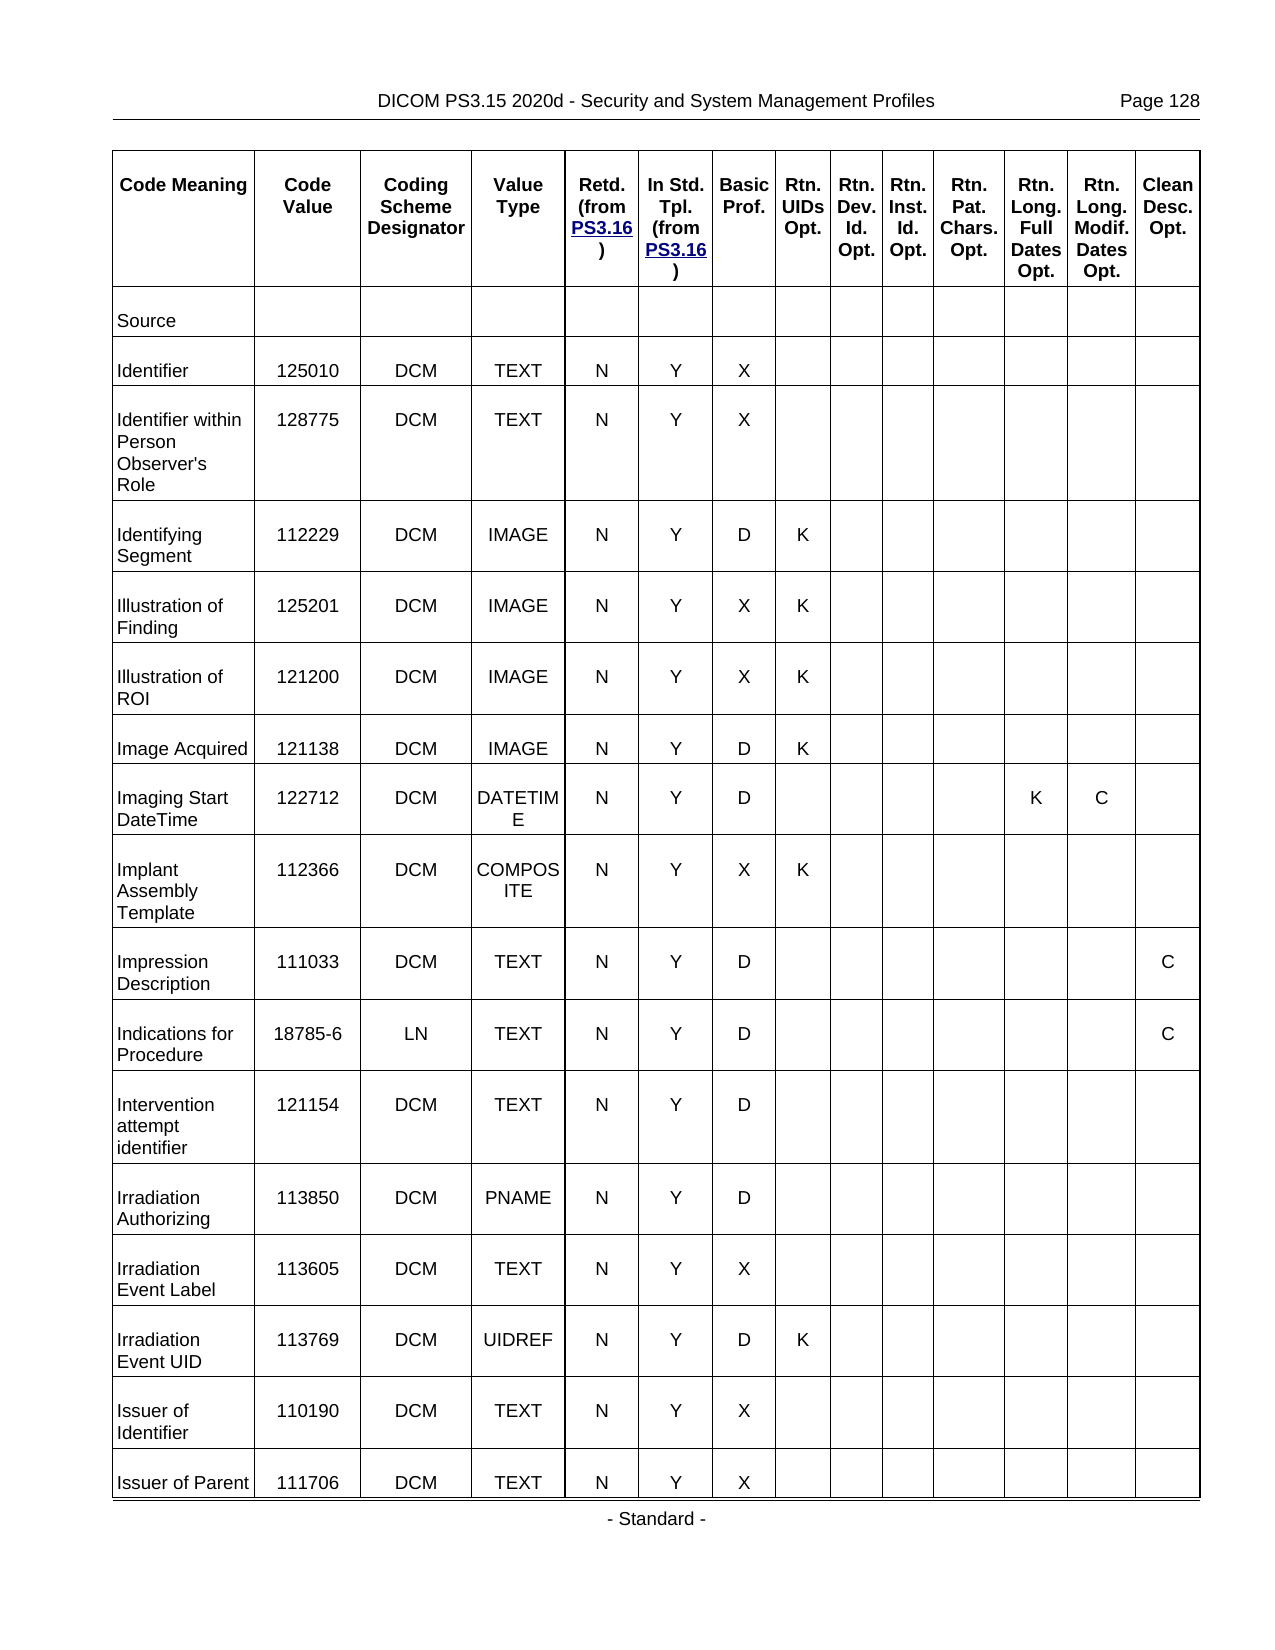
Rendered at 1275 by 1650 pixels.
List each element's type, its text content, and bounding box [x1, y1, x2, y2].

table_cell 121154 [255, 1071, 360, 1162]
table_cell DATETIME [472, 764, 564, 834]
table_cell [639, 287, 712, 336]
table_cell [776, 1377, 830, 1447]
table_cell Intervention attempt identifier [113, 1071, 254, 1162]
table_cell [1068, 572, 1135, 642]
table_cell [883, 1449, 933, 1497]
table_cell TEXT [472, 1449, 564, 1497]
table_header Code Value [255, 151, 360, 286]
table_header Rtn. Long. Full Dates Opt. [1005, 151, 1067, 286]
table_cell N [566, 337, 638, 385]
table_cell LN [361, 1000, 471, 1070]
table_cell DCM [361, 1377, 471, 1447]
table_cell N [566, 1000, 638, 1070]
table_cell [883, 835, 933, 927]
table_cell C [1068, 764, 1135, 834]
table_cell [1005, 572, 1067, 642]
table_header Value Type [472, 151, 564, 286]
table_cell N [566, 715, 638, 763]
table_cell [934, 643, 1004, 713]
table_cell [831, 1235, 882, 1305]
table_cell TEXT [472, 1377, 564, 1447]
table_cell [1005, 715, 1067, 763]
table_cell DCM [361, 1071, 471, 1162]
table_cell [1068, 1377, 1135, 1447]
table_cell Y [639, 386, 712, 500]
table_cell X [713, 572, 775, 642]
table_cell Source [113, 287, 254, 336]
table_cell C [1136, 928, 1199, 998]
table_cell [934, 835, 1004, 927]
table_cell Y [639, 572, 712, 642]
table_cell K [776, 1306, 830, 1376]
table_cell [883, 1235, 933, 1305]
table_cell [831, 287, 882, 336]
table_cell [1068, 1235, 1135, 1305]
table_header Rtn. Inst. Id. Opt. [883, 151, 933, 286]
table_cell N [566, 643, 638, 713]
table_cell DCM [361, 643, 471, 713]
table_cell [1136, 1377, 1199, 1447]
table_cell D [713, 1071, 775, 1162]
table_cell Identifying Segment [113, 501, 254, 571]
table_cell [1068, 1306, 1135, 1376]
table_cell [776, 386, 830, 500]
table_cell Issuer of Parent [113, 1449, 254, 1497]
table_cell [831, 572, 882, 642]
table_cell Imaging Start DateTime [113, 764, 254, 834]
table_cell [934, 1449, 1004, 1497]
table_cell [934, 337, 1004, 385]
table_cell DCM [361, 1306, 471, 1376]
table_cell D [713, 764, 775, 834]
table_cell [934, 572, 1004, 642]
table_cell [831, 1377, 882, 1447]
table_cell [255, 287, 360, 336]
table_cell C [1136, 1000, 1199, 1070]
table_cell TEXT [472, 928, 564, 998]
table_cell N [566, 835, 638, 927]
table_cell N [566, 1164, 638, 1234]
table_cell [934, 1164, 1004, 1234]
table_cell Identifier [113, 337, 254, 385]
table_header Clean Desc. Opt. [1136, 151, 1199, 286]
table_cell Y [639, 1000, 712, 1070]
table_cell [883, 1164, 933, 1234]
table_cell X [713, 337, 775, 385]
table_cell [1005, 1164, 1067, 1234]
table_cell Y [639, 1235, 712, 1305]
table_cell Impression Description [113, 928, 254, 998]
table_cell 121200 [255, 643, 360, 713]
table_cell [883, 287, 933, 336]
table_cell D [713, 928, 775, 998]
table_cell [713, 287, 775, 336]
table_cell [776, 1449, 830, 1497]
table_cell 125010 [255, 337, 360, 385]
table_cell Y [639, 1377, 712, 1447]
table_cell TEXT [472, 1071, 564, 1162]
table_cell D [713, 1000, 775, 1070]
table_cell [1136, 501, 1199, 571]
table_cell 125201 [255, 572, 360, 642]
table_cell K [776, 835, 830, 927]
table_cell [831, 1000, 882, 1070]
table_cell X [713, 1449, 775, 1497]
table_cell DCM [361, 1449, 471, 1497]
table_cell [1136, 386, 1199, 500]
table_cell Y [639, 715, 712, 763]
table_cell 112229 [255, 501, 360, 571]
table_cell TEXT [472, 1235, 564, 1305]
table_cell Indications for Procedure [113, 1000, 254, 1070]
table_cell TEXT [472, 1000, 564, 1070]
table_cell [1136, 1449, 1199, 1497]
table_cell [831, 337, 882, 385]
table_cell [934, 386, 1004, 500]
table_header Basic Prof. [713, 151, 775, 286]
table_cell Y [639, 928, 712, 998]
table_cell [831, 1449, 882, 1497]
table_cell [1005, 386, 1067, 500]
table_cell K [1005, 764, 1067, 834]
table_cell X [713, 643, 775, 713]
table_cell N [566, 1449, 638, 1497]
table_cell IMAGE [472, 643, 564, 713]
table_cell N [566, 764, 638, 834]
table_cell 110190 [255, 1377, 360, 1447]
table_header Rtn. Pat. Chars. Opt. [934, 151, 1004, 286]
table_cell [776, 287, 830, 336]
table_cell [1136, 643, 1199, 713]
table_cell Y [639, 1306, 712, 1376]
table_cell [934, 764, 1004, 834]
table_cell [1068, 928, 1135, 998]
table_cell N [566, 1071, 638, 1162]
table_cell [1136, 1071, 1199, 1162]
table_cell [883, 764, 933, 834]
table_cell [1005, 835, 1067, 927]
table_cell X [713, 835, 775, 927]
table_cell [831, 715, 882, 763]
table_cell [934, 1235, 1004, 1305]
table_cell [1005, 1306, 1067, 1376]
table_header Retd. (from PS3.16) [566, 151, 638, 286]
table_cell K [776, 572, 830, 642]
table_cell [776, 764, 830, 834]
table_cell [831, 835, 882, 927]
table_cell 18785-6 [255, 1000, 360, 1070]
table_cell N [566, 928, 638, 998]
table_cell [1068, 643, 1135, 713]
table_cell [1005, 643, 1067, 713]
table_cell [831, 501, 882, 571]
table_cell Issuer of Identifier [113, 1377, 254, 1447]
table_cell [566, 287, 638, 336]
table_cell Y [639, 1164, 712, 1234]
table_cell [1136, 1164, 1199, 1234]
table_cell [776, 1164, 830, 1234]
table_cell Irradiation Authorizing [113, 1164, 254, 1234]
table_cell [883, 1306, 933, 1376]
table_cell [1136, 835, 1199, 927]
table_cell Irradiation Event Label [113, 1235, 254, 1305]
table_cell [776, 928, 830, 998]
table_cell K [776, 715, 830, 763]
table_cell [472, 287, 564, 336]
table_cell [1068, 337, 1135, 385]
table_cell X [713, 1377, 775, 1447]
table_cell [1136, 1235, 1199, 1305]
table_cell [831, 1071, 882, 1162]
table_cell DCM [361, 1235, 471, 1305]
table_cell 111706 [255, 1449, 360, 1497]
table_cell 128775 [255, 386, 360, 500]
table_cell Image Acquired [113, 715, 254, 763]
table_header Code Meaning [113, 151, 254, 286]
table_cell [1005, 1377, 1067, 1447]
table_cell [883, 337, 933, 385]
table_cell Y [639, 1449, 712, 1497]
table_cell [883, 572, 933, 642]
table_cell DCM [361, 501, 471, 571]
table_cell [883, 1377, 933, 1447]
table_cell [1068, 1071, 1135, 1162]
table_cell [883, 643, 933, 713]
table_cell Y [639, 337, 712, 385]
table_cell Irradiation Event UID [113, 1306, 254, 1376]
table_cell Y [639, 643, 712, 713]
table_cell [1068, 501, 1135, 571]
table_cell 113850 [255, 1164, 360, 1234]
table_cell IMAGE [472, 572, 564, 642]
table_cell D [713, 715, 775, 763]
table_cell [934, 287, 1004, 336]
table_cell DCM [361, 572, 471, 642]
table_cell [1136, 337, 1199, 385]
table_cell [1005, 1000, 1067, 1070]
table_cell [934, 928, 1004, 998]
table_cell [1136, 764, 1199, 834]
table_cell [1068, 287, 1135, 336]
table_header In Std. Tpl. (from PS3.16) [639, 151, 712, 286]
table_cell [831, 764, 882, 834]
table_cell DCM [361, 928, 471, 998]
table_cell [776, 1235, 830, 1305]
table_cell 112366 [255, 835, 360, 927]
table_cell N [566, 1306, 638, 1376]
table_cell [1005, 287, 1067, 336]
table_cell N [566, 386, 638, 500]
table_cell K [776, 501, 830, 571]
table_cell [883, 928, 933, 998]
table_cell Y [639, 764, 712, 834]
table_cell COMPOSITE [472, 835, 564, 927]
table_cell [1005, 1235, 1067, 1305]
table_cell [1068, 386, 1135, 500]
table_cell [776, 1071, 830, 1162]
table_cell 121138 [255, 715, 360, 763]
table_cell [1005, 501, 1067, 571]
table_cell [1068, 715, 1135, 763]
table_cell 113605 [255, 1235, 360, 1305]
table_cell Identifier within Person Observer's Role [113, 386, 254, 500]
table_cell TEXT [472, 337, 564, 385]
table_cell UIDREF [472, 1306, 564, 1376]
table_cell N [566, 572, 638, 642]
table_cell [831, 386, 882, 500]
table_cell [1005, 337, 1067, 385]
table_cell [934, 1377, 1004, 1447]
table_cell TEXT [472, 386, 564, 500]
table_cell [934, 1071, 1004, 1162]
table_cell DCM [361, 715, 471, 763]
table_cell [934, 1000, 1004, 1070]
table_cell N [566, 501, 638, 571]
table_cell [883, 501, 933, 571]
table_cell DCM [361, 386, 471, 500]
table_cell [776, 1000, 830, 1070]
table_cell IMAGE [472, 501, 564, 571]
table_cell Implant Assembly Template [113, 835, 254, 927]
table_header Rtn. Long. Modif. Dates Opt. [1068, 151, 1135, 286]
table_cell N [566, 1235, 638, 1305]
table_cell [934, 1306, 1004, 1376]
table_cell D [713, 501, 775, 571]
table_cell Y [639, 835, 712, 927]
table_cell 111033 [255, 928, 360, 998]
table_cell Illustration of Finding [113, 572, 254, 642]
table_cell [1005, 928, 1067, 998]
table_cell Y [639, 501, 712, 571]
table_cell K [776, 643, 830, 713]
table_cell [1136, 715, 1199, 763]
table_cell DCM [361, 1164, 471, 1234]
table_cell [361, 287, 471, 336]
table_cell 113769 [255, 1306, 360, 1376]
table_cell IMAGE [472, 715, 564, 763]
table_cell [883, 386, 933, 500]
table_cell Y [639, 1071, 712, 1162]
table_cell [831, 1164, 882, 1234]
table_cell [1136, 287, 1199, 336]
table_header Rtn. Dev. Id. Opt. [831, 151, 882, 286]
table_cell N [566, 1377, 638, 1447]
table_cell DCM [361, 337, 471, 385]
table_cell [1068, 1164, 1135, 1234]
table_cell Illustration of ROI [113, 643, 254, 713]
table_cell [934, 501, 1004, 571]
table_cell [883, 715, 933, 763]
table_header Rtn. UIDs Opt. [776, 151, 830, 286]
table_cell [1136, 1306, 1199, 1376]
table_cell [1068, 1000, 1135, 1070]
table_cell [1005, 1071, 1067, 1162]
table_cell [883, 1000, 933, 1070]
table_cell 122712 [255, 764, 360, 834]
table_cell [776, 337, 830, 385]
table_cell X [713, 386, 775, 500]
table_cell [1068, 1449, 1135, 1497]
table_cell D [713, 1164, 775, 1234]
table_cell [831, 928, 882, 998]
table_cell [1068, 835, 1135, 927]
table_cell [1136, 572, 1199, 642]
table_cell X [713, 1235, 775, 1305]
table_cell [934, 715, 1004, 763]
table_cell [883, 1071, 933, 1162]
table_cell [831, 1306, 882, 1376]
table_cell D [713, 1306, 775, 1376]
table_cell DCM [361, 835, 471, 927]
table_cell [1005, 1449, 1067, 1497]
table_cell [831, 643, 882, 713]
table_header Coding Scheme Designator [361, 151, 471, 286]
table_cell DCM [361, 764, 471, 834]
table_cell PNAME [472, 1164, 564, 1234]
